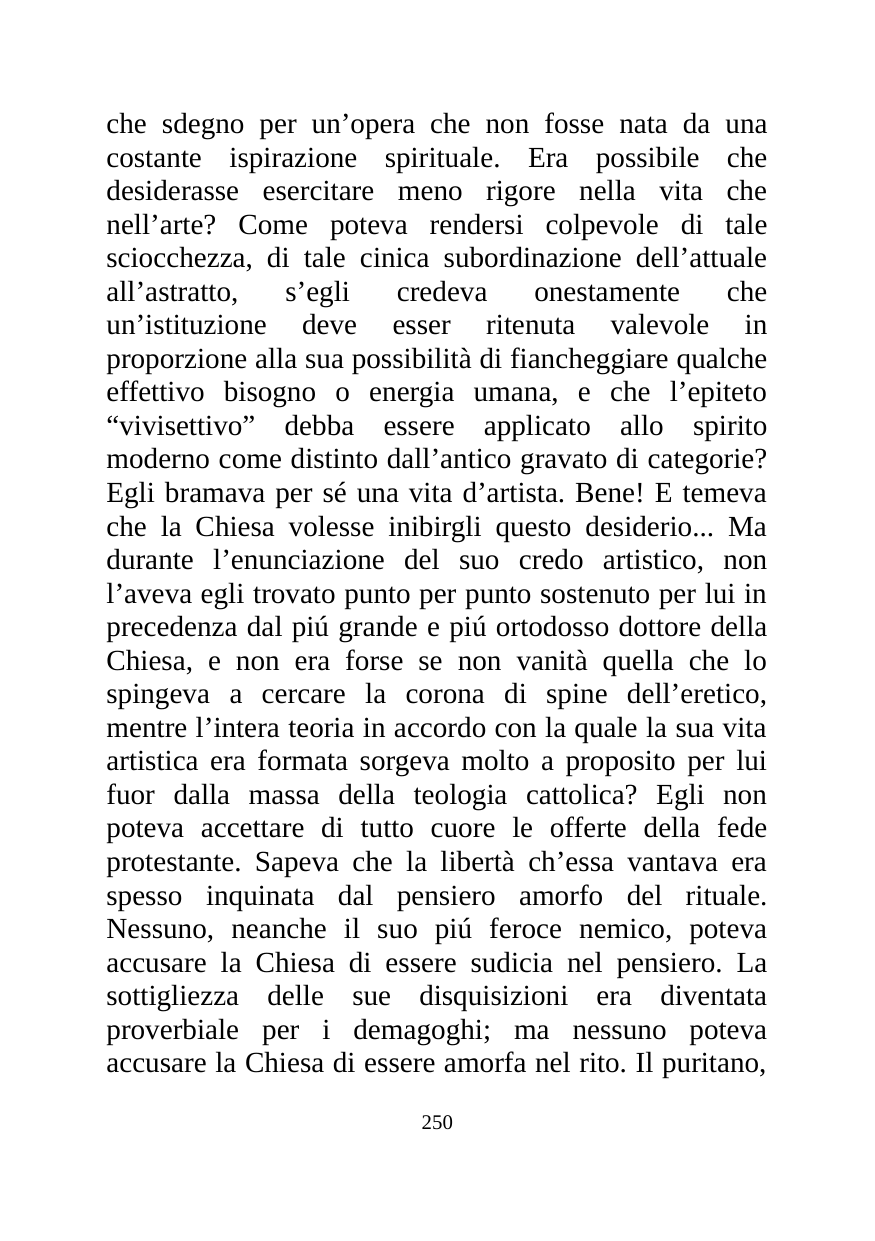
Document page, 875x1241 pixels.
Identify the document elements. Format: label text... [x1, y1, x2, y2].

text che sdegno per un’opera che non fosse nata da una costante ispirazione spirituale. Era possibile che desiderasse esercitare meno rigore nella vita che nell’arte? Come poteva rendersi colpevole di tale sciocchezza, di tale cinica subordinazione dell’attuale all’astratto, s’egli credeva onestamente che un’istituzione deve esser ritenuta valevole in proporzione alla sua possibilità di fiancheggiare qualche effettivo bisogno o energia umana, e che l’epiteto “vivisettivo” debba essere applicato allo spirito moderno come distinto dall’antico gravato di categorie? Egli bramava per sé una vita d’artista. Bene! E temeva che la Chiesa volesse inibirgli questo desiderio... Ma durante l’enunciazione del suo credo artistico, non l’aveva egli trovato punto per punto sostenuto per lui in precedenza dal piú grande e piú ortodosso dottore della Chiesa, e non era forse se non vanità quella che lo spingeva a cercare la corona di spine dell’eretico, mentre l’intera teoria in accordo con la quale la sua vita artistica era formata sorgeva molto a proposito per lui fuor dalla massa della teologia cattolica? Egli non poteva accettare di tutto cuore le offerte della fede protestante. Sapeva che la libertà ch’essa vantava era spesso inquinata dal pensiero amorfo del rituale. Nessuno, neanche il suo piú feroce nemico, poteva accusare la Chiesa di essere sudicia nel pensiero. La sottigliezza delle sue disquisizioni era diventata proverbiale per i demagoghi; ma nessuno poteva accusare la Chiesa di essere amorfa nel rito. Il puritano, [106, 106, 768, 1079]
